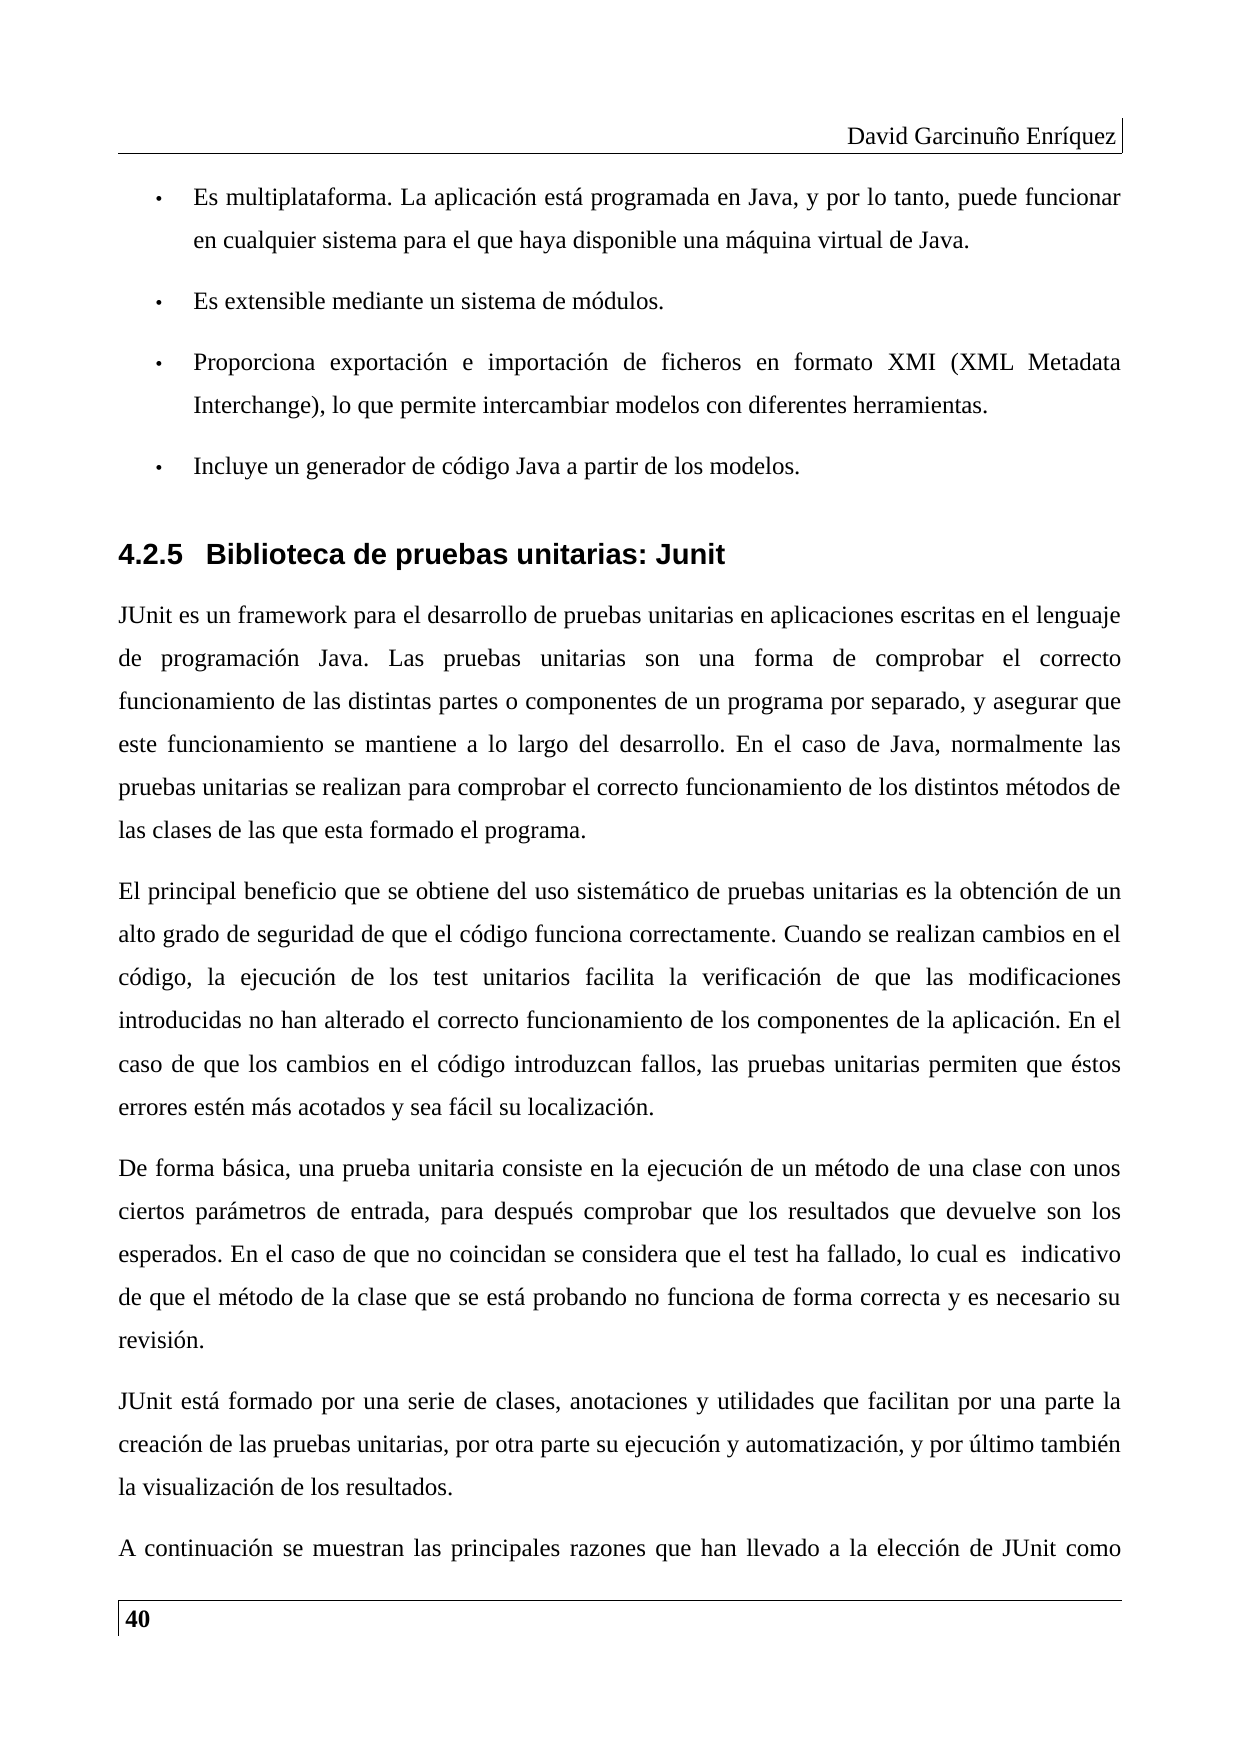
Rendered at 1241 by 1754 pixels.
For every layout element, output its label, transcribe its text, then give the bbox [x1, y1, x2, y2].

text El principal beneficio que se obtiene del uso sistemático de pruebas unitarias es la obtención de un alto grado de seguridad de que el código funciona correctamente. Cuando se realizan cambios en el código, la ejecución de los test unitarios facilita la verificación de que las modificaciones introducidas no han alterado el correcto funcionamiento de los componentes de la aplicación. En el caso de que los cambios en el código introduzcan fallos, las pruebas unitarias permiten que éstos errores estén más acotados y sea fácil su localización. [118, 876, 1122, 1121]
text A continuación se muestran las principales razones que han llevado a la elección de JUnit como [118, 1533, 1122, 1562]
list Proporciona exportación e importación de ficheros en formato XMI (XML Metadata Interchange), lo que permite intercambiar modelos con diferentes herramientas. [156, 347, 1122, 419]
list Incluye un generador de código Java a partir de los modelos. [156, 451, 1122, 480]
subtitle Biblioteca de pruebas unitarias: Junit [118, 537, 1122, 570]
list Es multiplataforma. La aplicación está programada en Java, y por lo tanto, puede funcionar en cualquier sistema para el que haya disponible una máquina virtual de Java. [156, 182, 1122, 254]
text De forma básica, una prueba unitaria consiste en la ejecución de un método de una clase con unos ciertos parámetros de entrada, para después comprobar que los resultados que devuelve son los esperados. En el caso de que no coincidan se considera que el test ha fallado, lo cual es indicativo de que el método de la clase que se está probando no funciona de forma correcta y es necesario su revisión. [118, 1153, 1122, 1354]
list Es extensible mediante un sistema de módulos. [156, 286, 1122, 315]
text JUnit es un framework para el desarrollo de pruebas unitarias en aplicaciones escritas en el lenguaje de programación Java. Las pruebas unitarias son una forma de comprobar el correcto funcionamiento de las distintas partes o componentes de un programa por separado, y asegurar que este funcionamiento se mantiene a lo largo del desarrollo. En el caso de Java, normalmente las pruebas unitarias se realizan para comprobar el correcto funcionamiento de los distintos métodos de las clases de las que esta formado el programa. [118, 600, 1122, 844]
text JUnit está formado por una serie de clases, anotaciones y utilidades que facilitan por una parte la creación de las pruebas unitarias, por otra parte su ejecución y automatización, y por último también la visualización de los resultados. [118, 1386, 1122, 1501]
